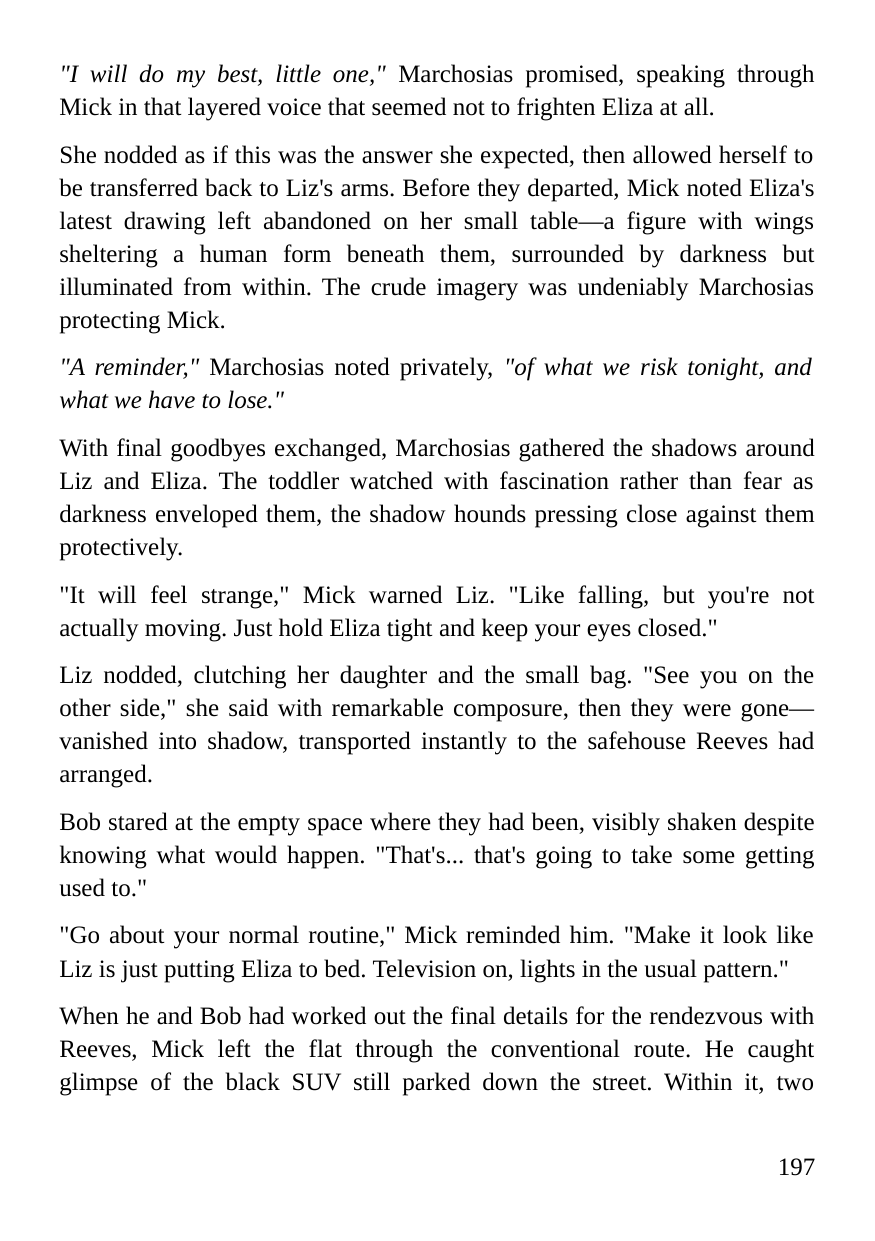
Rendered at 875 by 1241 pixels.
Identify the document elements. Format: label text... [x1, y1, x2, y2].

text "I will do my best, little one," Marchosias promised, speaking through Mick in that layered voice that seemed not to frighten Eliza at all. [59, 59, 815, 121]
text When he and Bob had worked out the final details for the rendezvous with Reeves, Mick left the flat through the conventional route. He caught glimpse of the black SUV still parked down the street. Within it, two [59, 1001, 815, 1096]
text Bob stared at the empty space where they had been, visibly shaken despite knowing what would happen. "That's... that's going to take some getting used to." [59, 807, 815, 902]
text "It will feel strange," Mick warned Liz. "Like falling, but you're not actually moving. Just hold Eliza tight and keep your eyes closed." [59, 580, 815, 641]
text "Go about your normal routine," Mick reminded him. "Make it look like Liz is just putting Eliza to bed. Television on, lights in the usual pattern." [59, 921, 815, 982]
text With final goodbyes exchanged, Marchosias gathered the shadows around Liz and Eliza. The toddler watched with fascination rather than fear as darkness enveloped them, the shadow hounds pressing close against them protectively. [59, 433, 815, 561]
text "A reminder," Marchosias noted privately, "of what we risk tonight, and what we have to lose." [59, 352, 815, 414]
text She nodded as if this was the answer she expected, then allowed herself to be transferred back to Liz's arms. Before they departed, Mick noted Eliza's latest drawing left abandoned on her small table—a figure with wings sheltering a human form beneath them, surrounded by darkness but illuminated from within. The crude imagery was undeniably Marchosias protecting Mick. [59, 140, 815, 333]
text Liz nodded, clutching her daughter and the small bag. "See you on the other side," she said with remarkable composure, then they were gone—vanished into shadow, transported instantly to the safehouse Reeves had arranged. [59, 660, 815, 788]
